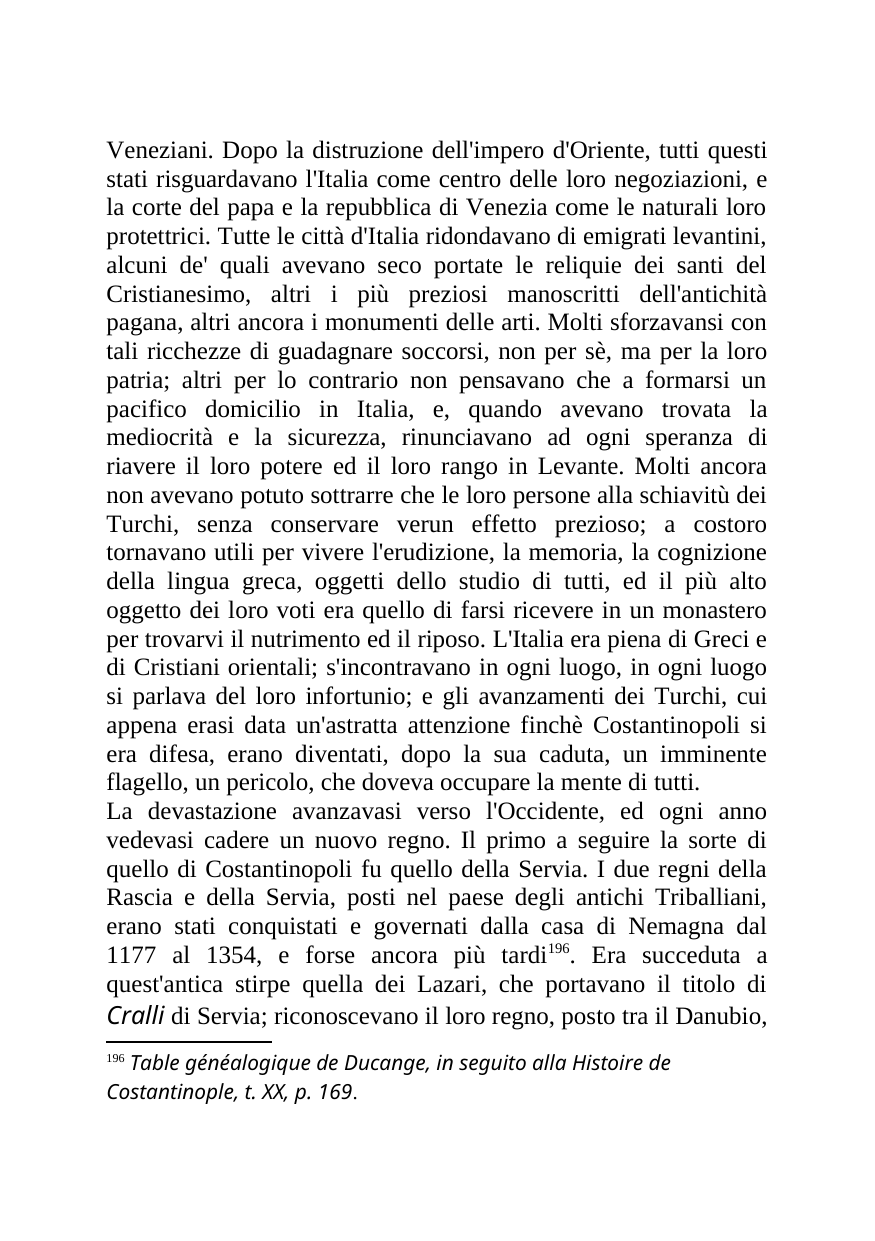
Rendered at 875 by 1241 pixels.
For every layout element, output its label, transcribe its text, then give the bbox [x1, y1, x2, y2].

text Table généalogique de Ducange, in seguito alla Histoire de Costantinople, t. XX, p. 169. [106, 1048, 768, 1105]
text La devastazione avanzavasi verso l'Occidente, ed ogni anno vedevasi cadere un nuovo regno. Il primo a seguire la sorte di quello di Costantinopoli fu quello della Servia. I due regni della Rascia e della Servia, posti nel paese degli antichi Triballiani, erano stati conquistati e governati dalla casa di Nemagna dal 1177 al 1354, e forse ancora più tardi. Era succeduta a quest'antica stirpe quella dei Lazari, che portavano il titolo di Cralli di Servia; riconoscevano il loro regno, posto tra il Danubio, [106, 796, 768, 1032]
text Veneziani. Dopo la distruzione dell'impero d'Oriente, tutti questi stati risguardavano l'Italia come centro delle loro negoziazioni, e la corte del papa e la repubblica di Venezia come le naturali loro protettrici. Tutte le città d'Italia ridondavano di emigrati levantini, alcuni de' quali avevano seco portate le reliquie dei santi del Cristianesimo, altri i più preziosi manoscritti dell'antichità pagana, altri ancora i monumenti delle arti. Molti sforzavansi con tali ricchezze di guadagnare soccorsi, non per sè, ma per la loro patria; altri per lo contrario non pensavano che a formarsi un pacifico domicilio in Italia, e, quando avevano trovata la mediocrità e la sicurezza, rinunciavano ad ogni speranza di riavere il loro potere ed il loro rango in Levante. Molti ancora non avevano potuto sottrarre che le loro persone alla schiavitù dei Turchi, senza conservare verun effetto prezioso; a costoro tornavano utili per vivere l'erudizione, la memoria, la cognizione della lingua greca, oggetti dello studio di tutti, ed il più alto oggetto dei loro voti era quello di farsi ricevere in un monastero per trovarvi il nutrimento ed il riposo. L'Italia era piena di Greci e di Cristiani orientali; s'incontravano in ogni luogo, in ogni luogo si parlava del loro infortunio; e gli avanzamenti dei Turchi, cui appena erasi data un'astratta attenzione finchè Costantinopoli si era difesa, erano diventati, dopo la sua caduta, un imminente flagello, un pericolo, che doveva occupare la mente di tutti. [106, 135, 768, 796]
